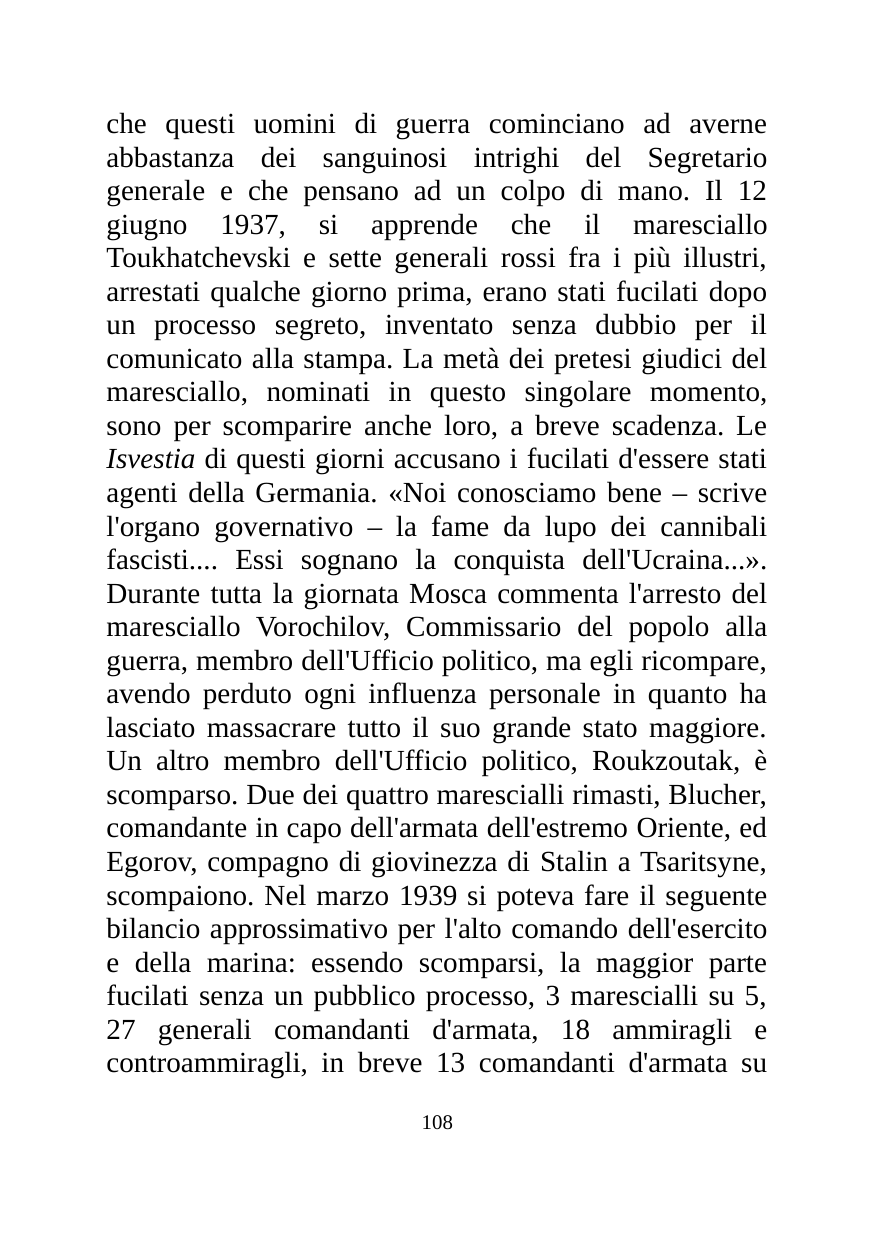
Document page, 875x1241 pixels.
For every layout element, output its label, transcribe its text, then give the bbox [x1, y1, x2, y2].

text che questi uomini di guerra cominciano ad averne abbastanza dei sanguinosi intrighi del Segretario generale e che pensano ad un colpo di mano. Il 12 giugno 1937, si apprende che il maresciallo Toukhatchevski e sette generali rossi fra i più illustri, arrestati qualche giorno prima, erano stati fucilati dopo un processo segreto, inventato senza dubbio per il comunicato alla stampa. La metà dei pretesi giudici del maresciallo, nominati in questo singolare momento, sono per scomparire anche loro, a breve scadenza. Le Isvestia di questi giorni accusano i fucilati d'essere stati agenti della Germania. «Noi conosciamo bene – scrive l'organo governativo – la fame da lupo dei cannibali fascisti.... Essi sognano la conquista dell'Ucraina...». Durante tutta la giornata Mosca commenta l'arresto del maresciallo Vorochilov, Commissario del popolo alla guerra, membro dell'Ufficio politico, ma egli ricompare, avendo perduto ogni influenza personale in quanto ha lasciato massacrare tutto il suo grande stato maggiore. Un altro membro dell'Ufficio politico, Roukzoutak, è scomparso. Due dei quattro marescialli rimasti, Blucher, comandante in capo dell'armata dell'estremo Oriente, ed Egorov, compagno di giovinezza di Stalin a Tsaritsyne, scompaiono. Nel marzo 1939 si poteva fare il seguente bilancio approssimativo per l'alto comando dell'esercito e della marina: essendo scomparsi, la maggior parte fucilati senza un pubblico processo, 3 marescialli su 5, 27 generali comandanti d'armata, 18 ammiragli e controammiragli, in breve 13 comandanti d'armata su [106, 106, 768, 1079]
